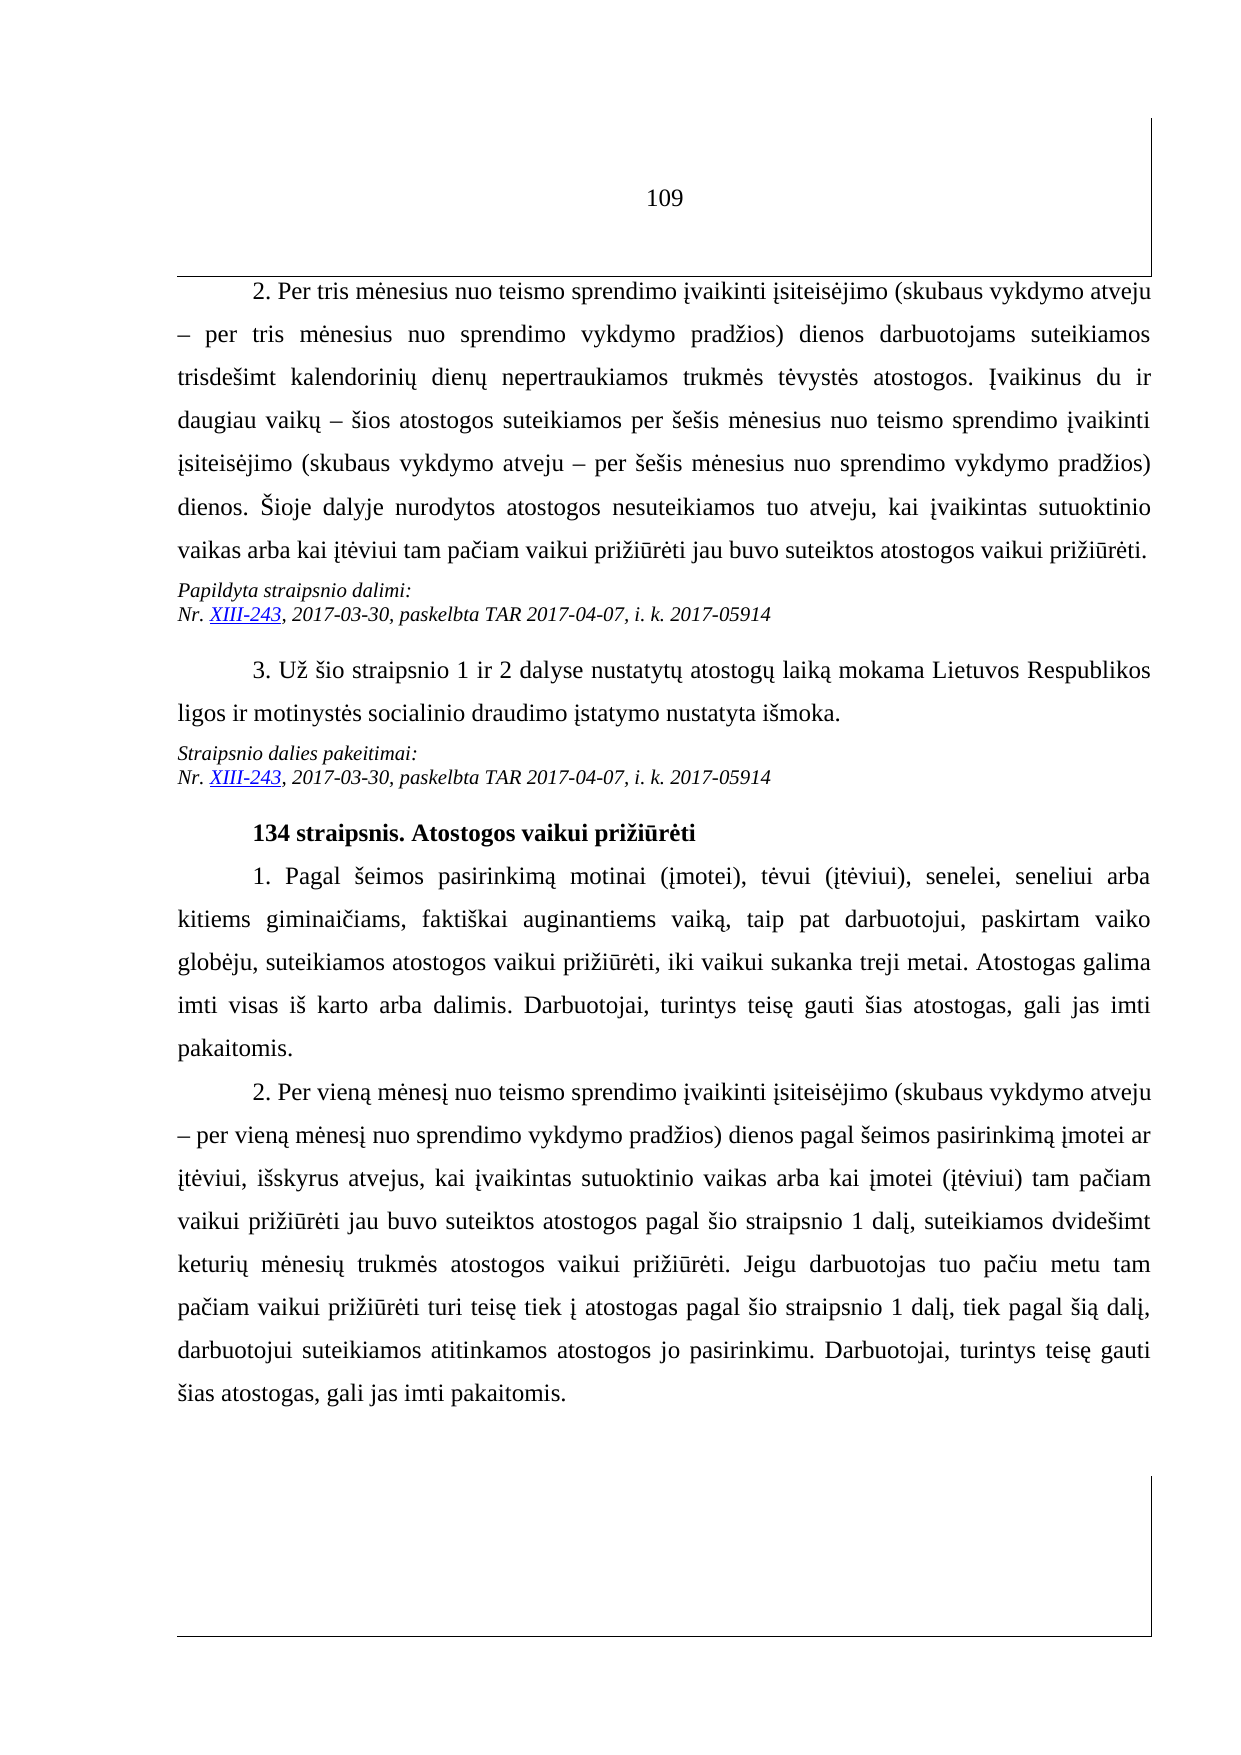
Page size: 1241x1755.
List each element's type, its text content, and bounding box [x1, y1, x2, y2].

text 2. Per tris mėnesius nuo teismo sprendimo įvaikinti įsiteisėjimo (skubaus vykdymo atveju – per tris mėnesius nuo sprendimo vykdymo pradžios) dienos darbuotojams suteikiamos trisdešimt kalendorinių dienų nepertraukiamos trukmės tėvystės atostogos. Įvaikinus du ir daugiau vaikų – šios atostogos suteikiamos per šešis mėnesius nuo teismo sprendimo įvaikinti įsiteisėjimo (skubaus vykdymo atveju – per šešis mėnesius nuo sprendimo vykdymo pradžios) dienos. Šioje dalyje nurodytos atostogos nesuteikiamos tuo atveju, kai įvaikintas sutuoktinio vaikas arba kai įtėviui tam pačiam vaikui prižiūrėti jau buvo suteiktos atostogos vaikui prižiūrėti. [177, 276, 1152, 563]
text 1. Pagal šeimos pasirinkimą motinai (įmotei), tėvui (įtėviui), senelei, seneliui arba kitiems giminaičiams, faktiškai auginantiems vaiką, taip pat darbuotojui, paskirtam vaiko globėju, suteikiamos atostogos vaikui prižiūrėti, iki vaikui sukanka treji metai. Atostogas galima imti visas iš karto arba dalimis. Darbuotojai, turintys teisę gauti šias atostogas, gali jas imti pakaitomis. [177, 861, 1152, 1062]
text Nr. XIII-243, 2017-03-30, paskelbta TAR 2017-04-07, i. k. 2017-05914 [177, 602, 1152, 626]
text 2. Per vieną mėnesį nuo teismo sprendimo įvaikinti įsiteisėjimo (skubaus vykdymo atveju – per vieną mėnesį nuo sprendimo vykdymo pradžios) dienos pagal šeimos pasirinkimą įmotei ar įtėviui, išskyrus atvejus, kai įvaikintas sutuoktinio vaikas arba kai įmotei (įtėviui) tam pačiam vaikui prižiūrėti jau buvo suteiktos atostogos pagal šio straipsnio 1 dalį, suteikiamos dvidešimt keturių mėnesių trukmės atostogos vaikui prižiūrėti. Jeigu darbuotojas tuo pačiu metu tam pačiam vaikui prižiūrėti turi teisę tiek į atostogas pagal šio straipsnio 1 dalį, tiek pagal šią dalį, darbuotojui suteikiamos atitinkamos atostogos jo pasirinkimu. Darbuotojai, turintys teisę gauti šias atostogas, gali jas imti pakaitomis. [177, 1077, 1152, 1407]
subtitle 134 straipsnis. Atostogos vaikui prižiūrėti [177, 818, 1152, 847]
text Papildyta straipsnio dalimi: [177, 578, 1152, 602]
text Nr. XIII-243, 2017-03-30, paskelbta TAR 2017-04-07, i. k. 2017-05914 [177, 765, 1152, 789]
text 3. Už šio straipsnio 1 ir 2 dalyse nustatytų atostogų laiką mokama Lietuvos Respublikos ligos ir motinystės socialinio draudimo įstatymo nustatyta išmoka. [177, 655, 1152, 727]
text Straipsnio dalies pakeitimai: [177, 741, 1152, 765]
